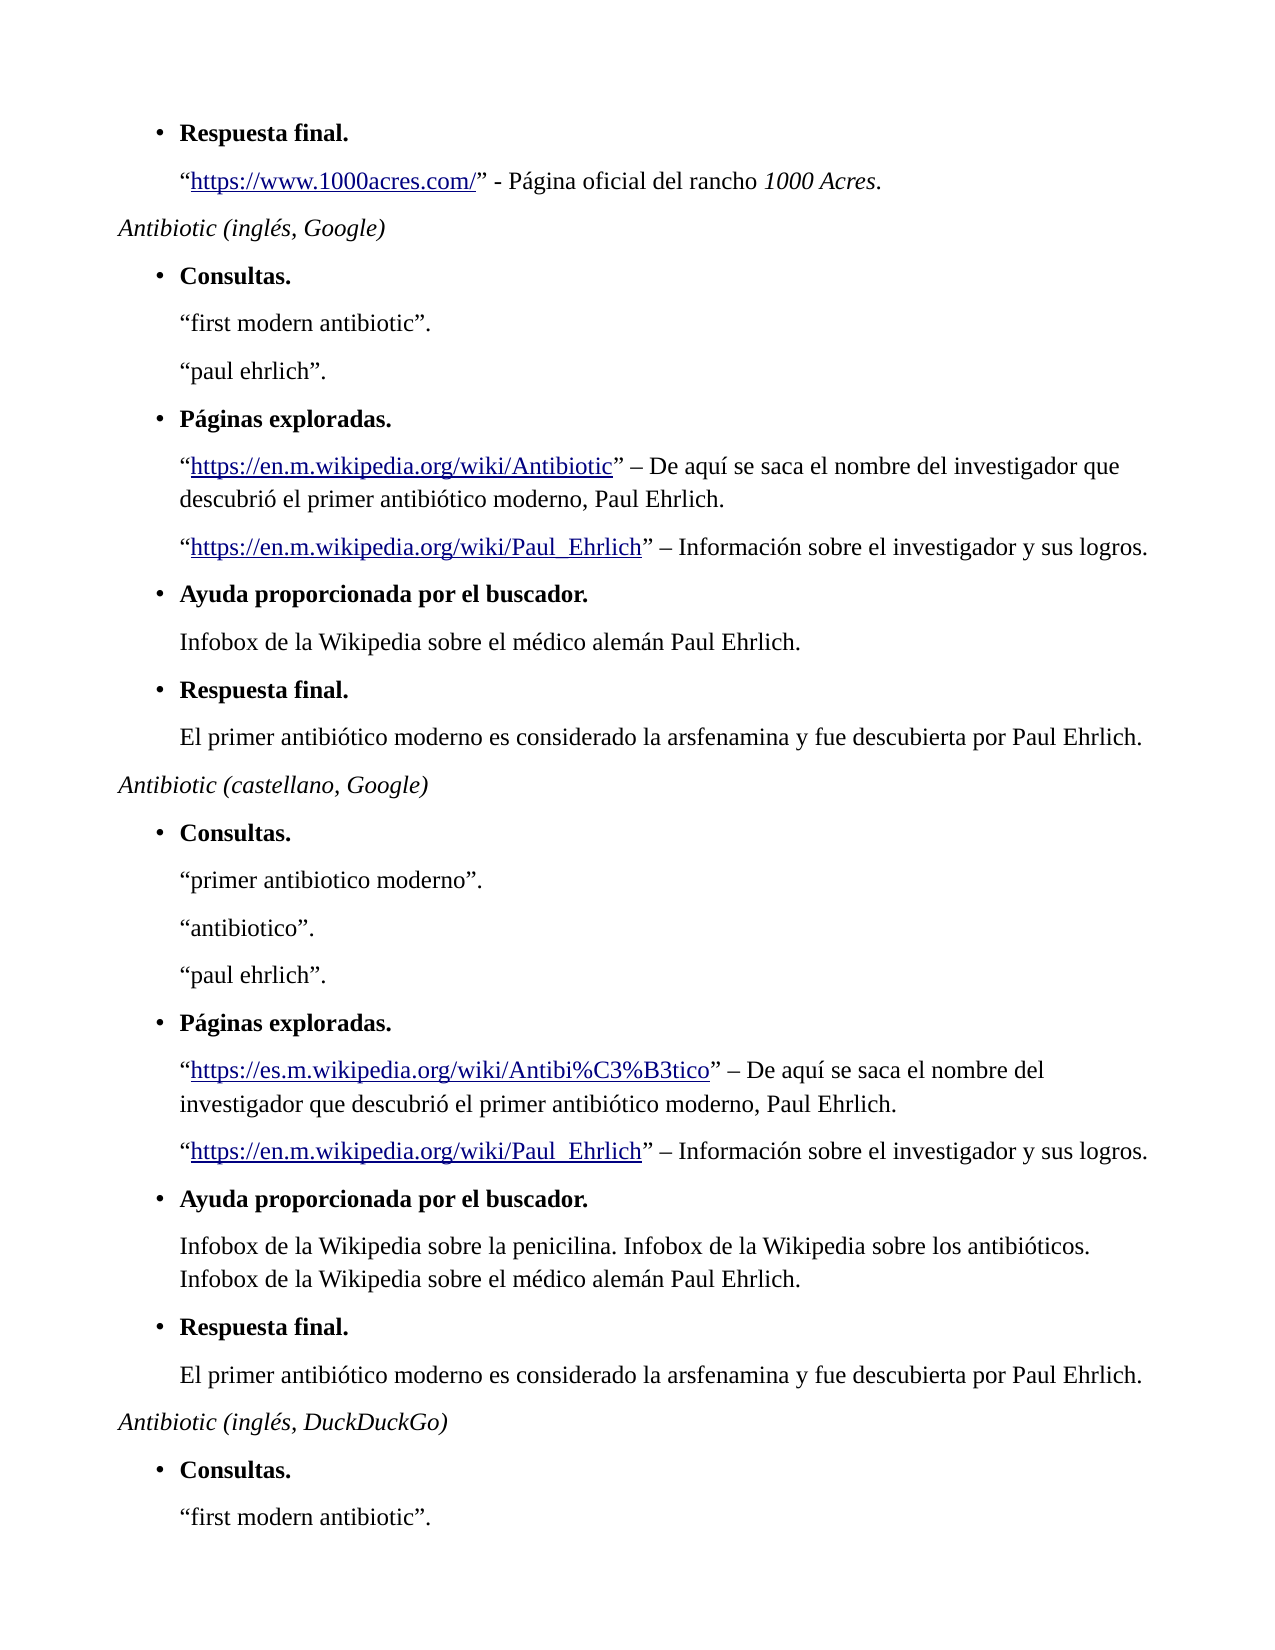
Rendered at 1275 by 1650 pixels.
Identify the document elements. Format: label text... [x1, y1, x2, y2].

list “https://en.m.wikipedia.org/wiki/Paul_Ehrlich” – Información sobre el investigador y sus logros. [156, 1136, 1157, 1165]
list “https://www.1000acres.com/” - Página oficial del rancho 1000 Acres. [156, 166, 1157, 194]
list Páginas exploradas. [156, 404, 1157, 432]
list “https://en.m.wikipedia.org/wiki/Antibiotic” – De aquí se saca el nombre del investigador que descubrió el primer antibiótico moderno, Paul Ehrlich. [156, 451, 1157, 513]
list “https://en.m.wikipedia.org/wiki/Paul_Ehrlich” – Información sobre el investigador y sus logros. [156, 532, 1157, 561]
list Ayuda proporcionada por el buscador. [156, 1184, 1157, 1213]
list Respuesta final. [156, 1312, 1157, 1341]
list “https://es.m.wikipedia.org/wiki/Antibi%C3%B3tico” – De aquí se saca el nombre del investigador que descubrió el primer antibiótico moderno, Paul Ehrlich. [156, 1056, 1157, 1117]
list “first modern antibiotic”. [156, 308, 1157, 337]
list Consultas. [156, 261, 1157, 290]
text Antibiotic (castellano, Google) [118, 770, 1157, 799]
list “paul ehrlich”. [156, 356, 1157, 385]
list El primer antibiótico moderno es considerado la arsfenamina y fue descubierta por Paul Ehrlich. [156, 722, 1157, 751]
list “primer antibiotico moderno”. [156, 865, 1157, 894]
list “antibiotico”. [156, 913, 1157, 942]
list El primer antibiótico moderno es considerado la arsfenamina y fue descubierta por Paul Ehrlich. [156, 1360, 1157, 1388]
list Consultas. [156, 1455, 1157, 1484]
list Infobox de la Wikipedia sobre la penicilina. Infobox de la Wikipedia sobre los antibióticos. Infobox de la Wikipedia sobre el médico alemán Paul Ehrlich. [156, 1231, 1157, 1293]
text Antibiotic (inglés, DuckDuckGo) [118, 1407, 1157, 1436]
list Respuesta final. [156, 675, 1157, 703]
list “paul ehrlich”. [156, 960, 1157, 989]
list Consultas. [156, 818, 1157, 846]
list Infobox de la Wikipedia sobre el médico alemán Paul Ehrlich. [156, 627, 1157, 656]
list Ayuda proporcionada por el buscador. [156, 579, 1157, 608]
list Respuesta final. [156, 118, 1157, 147]
list “first modern antibiotic”. [156, 1502, 1157, 1531]
text Antibiotic (inglés, Google) [118, 213, 1157, 242]
list Páginas exploradas. [156, 1008, 1157, 1037]
